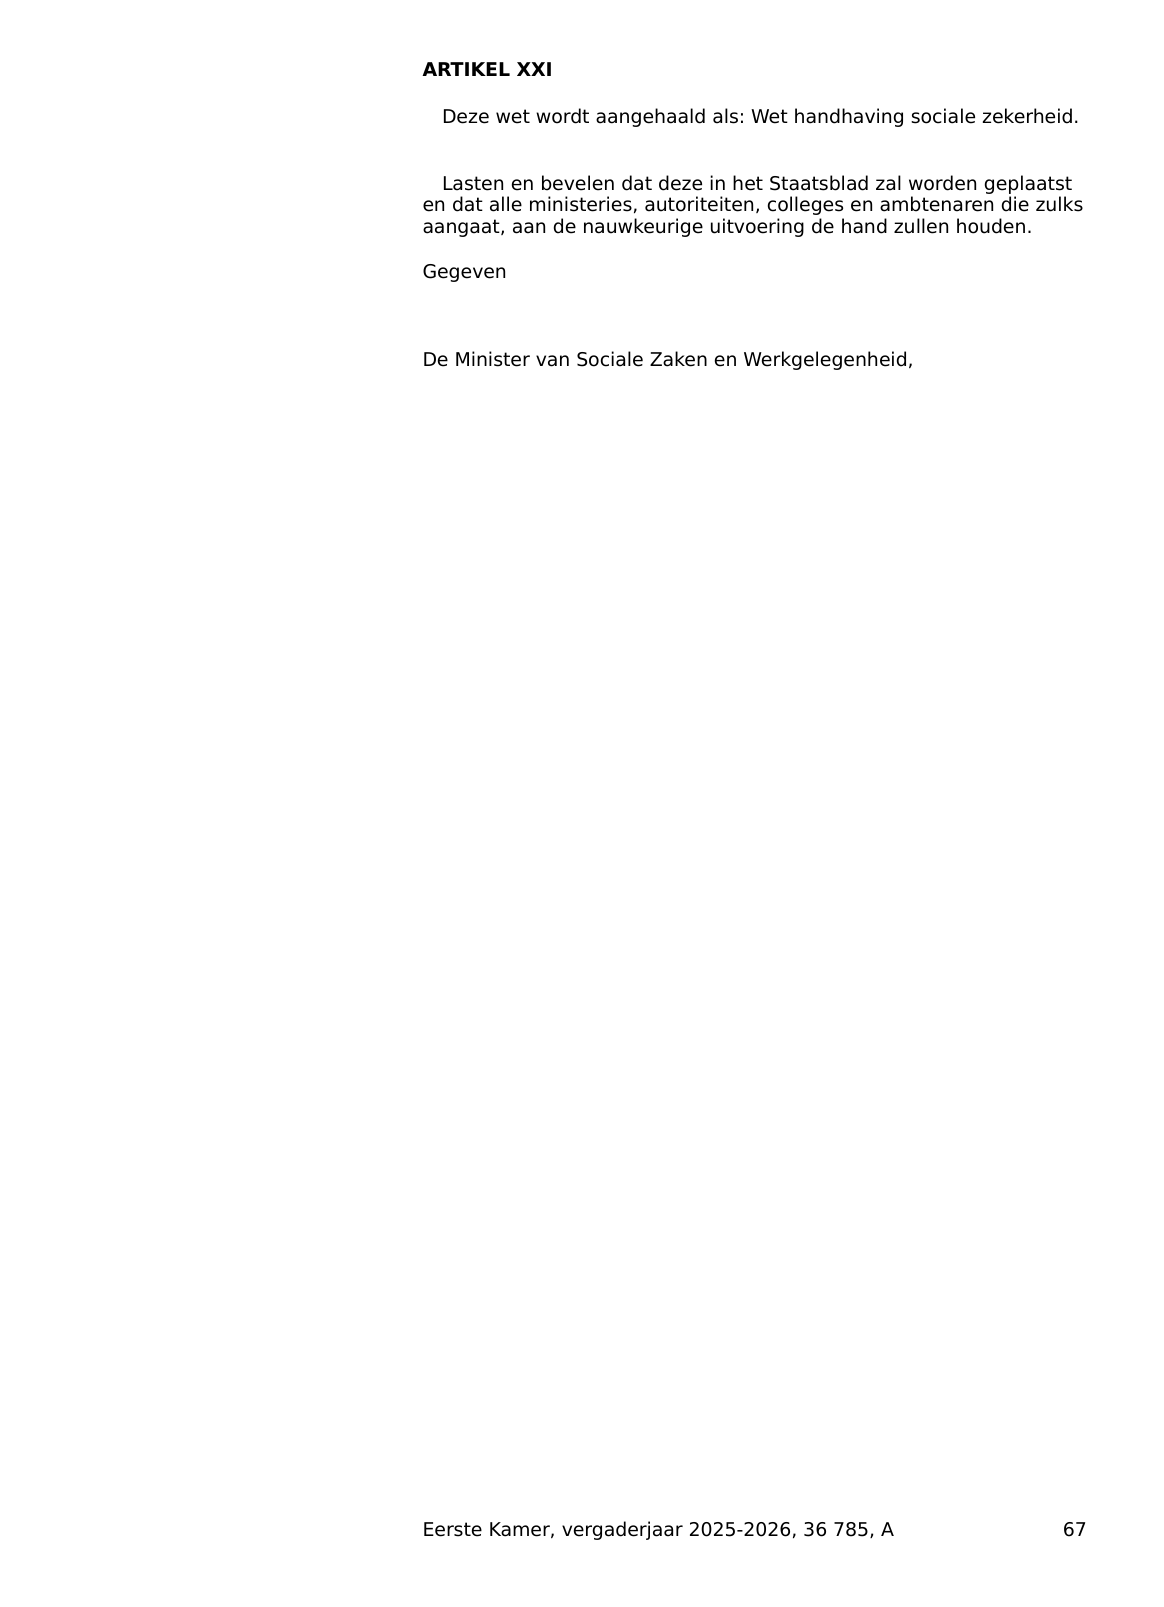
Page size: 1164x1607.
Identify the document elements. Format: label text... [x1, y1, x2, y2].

text Deze wet wordt aangehaald als: Wet handhaving sociale zekerheid. [422, 106, 1087, 128]
subtitle ARTIKEL XXI [422, 59, 1087, 81]
text Lasten en bevelen dat deze in het Staatsblad zal worden geplaatst en dat alle ministeries, autoriteiten, colleges en ambtenaren die zulks aangaat, aan de nauwkeurige uitvoering de hand zullen houden. [422, 172, 1087, 238]
text Gegeven [422, 261, 1087, 282]
text De Minister van Sociale Zaken en Werkgelegenheid, [422, 349, 1087, 371]
